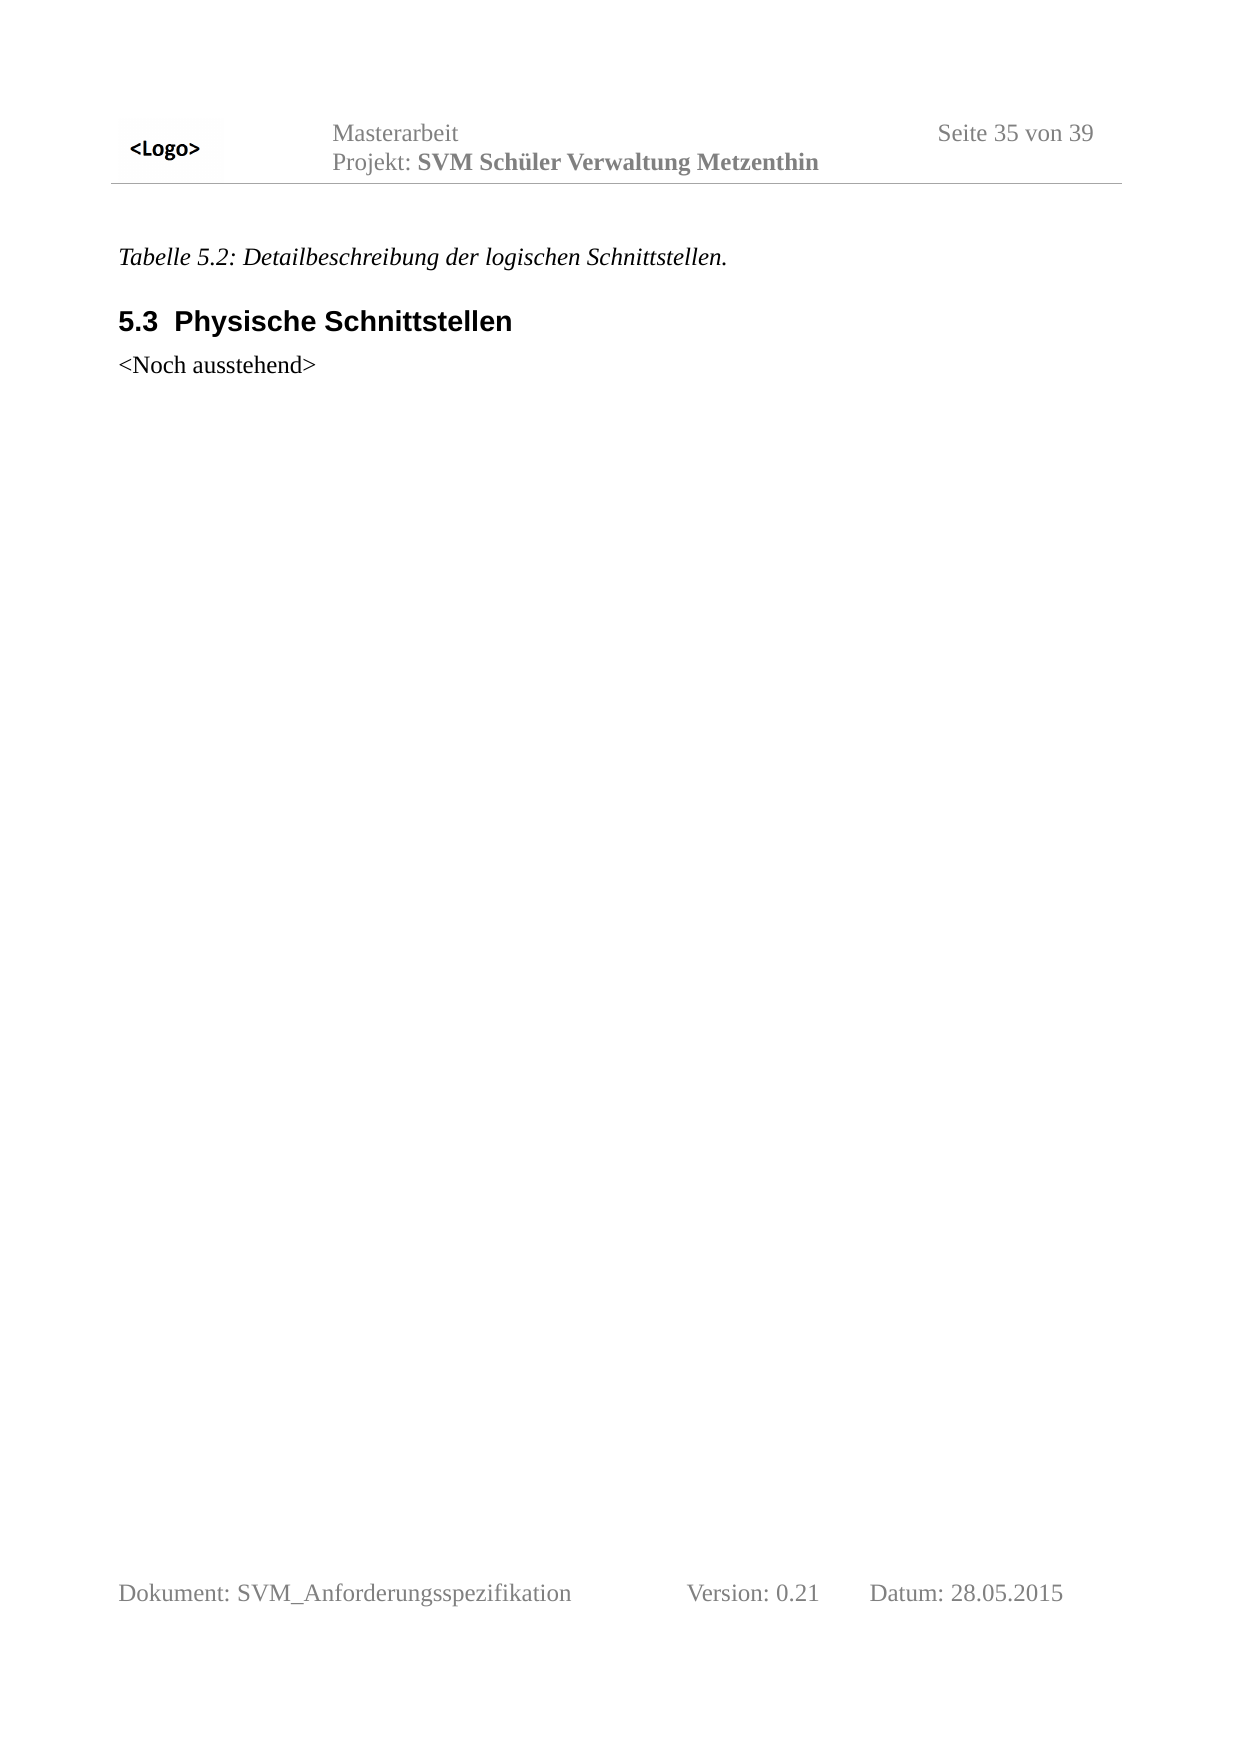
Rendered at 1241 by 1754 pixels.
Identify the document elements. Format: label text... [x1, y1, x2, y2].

subtitle Physische Schnittstellen [118, 304, 1122, 338]
text <Noch ausstehend> [118, 350, 1122, 379]
text Tabelle 5.2: Detailbeschreibung der logischen Schnittstellen. [118, 242, 1122, 271]
picture [118, 118, 224, 183]
